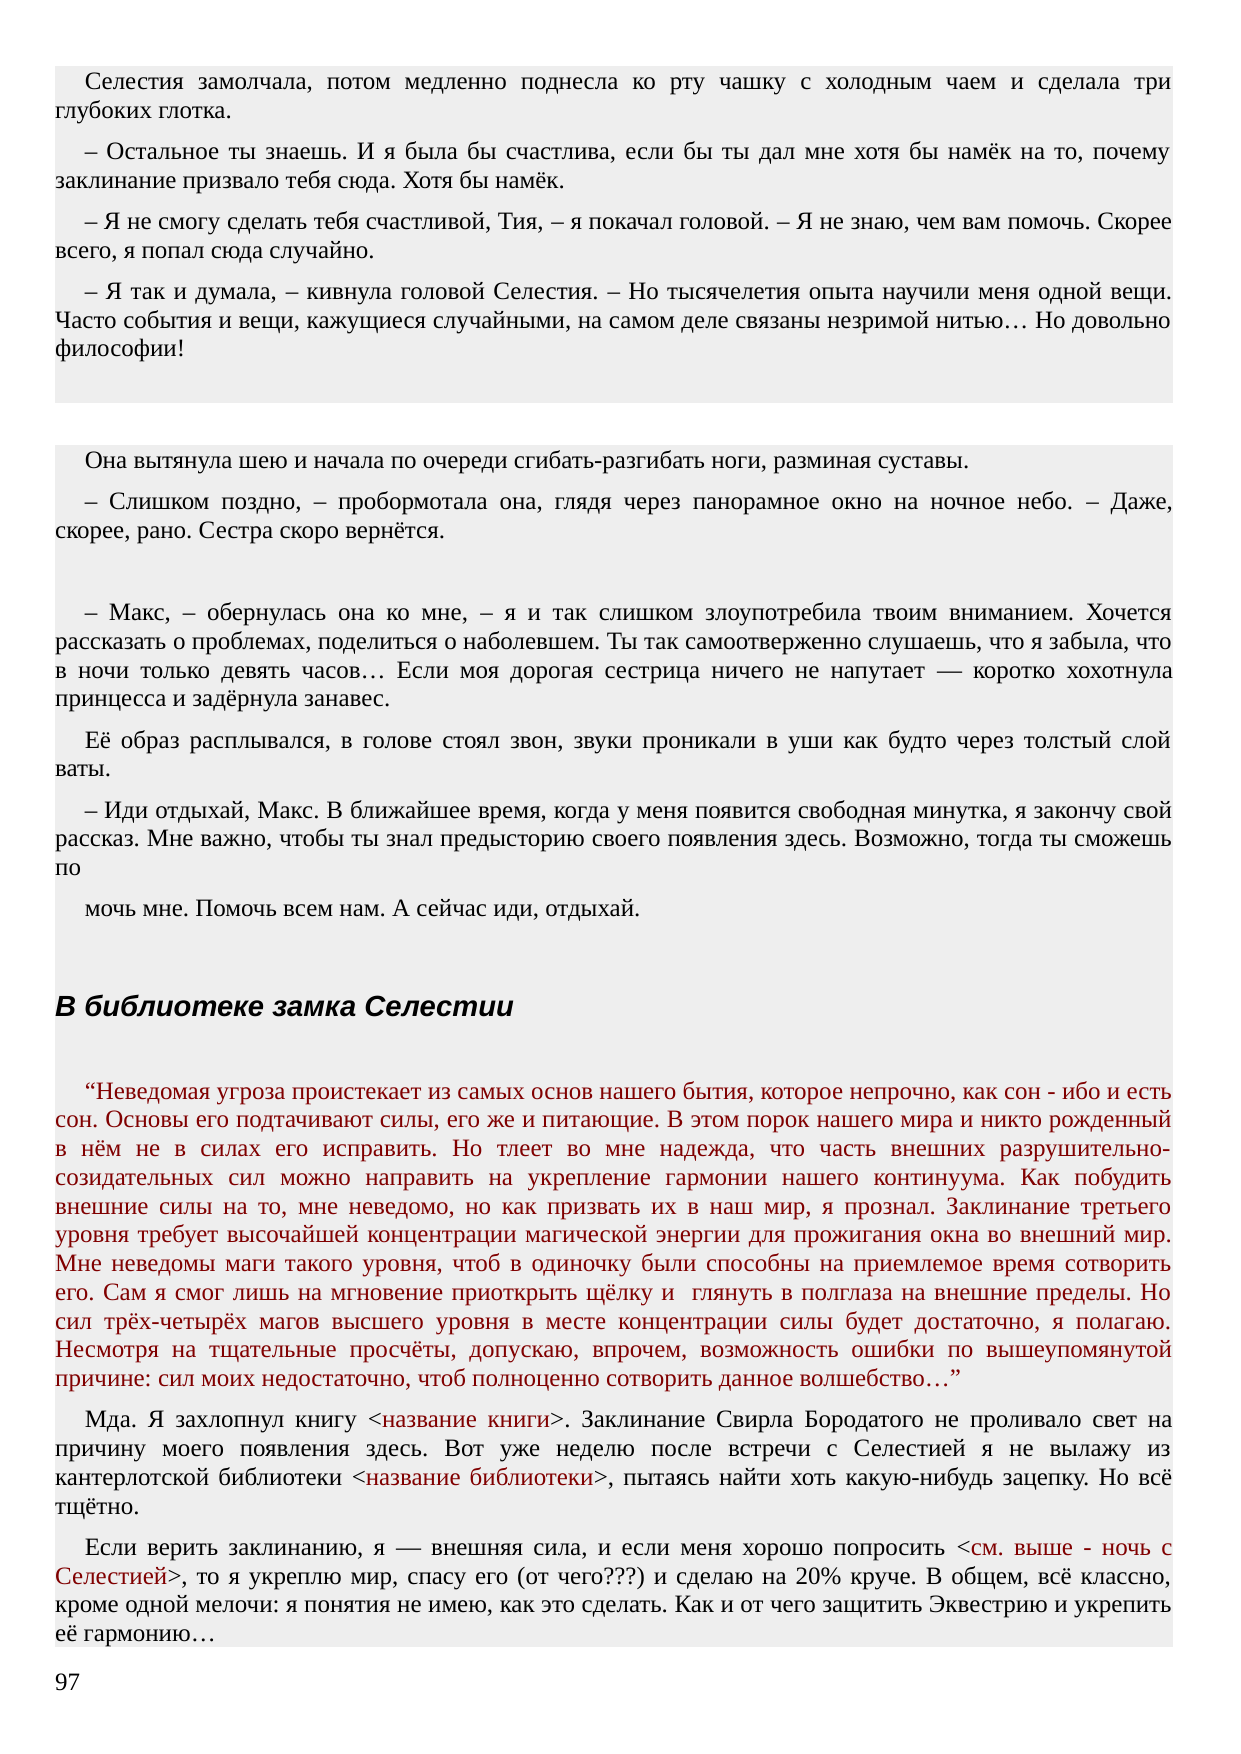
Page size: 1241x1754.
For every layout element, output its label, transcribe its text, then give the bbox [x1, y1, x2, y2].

text – Макс, – обернулась она ко мне, – я и так слишком злоупотребила твоим вниманием. Хочется рассказать о проблемах, поделиться о наболевшем. Ты так самоотверженно слушаешь, что я забыла, что в ночи только девять часов… Если моя дорогая сестрица ничего не напутает — коротко хохотнула принцесса и задёрнула занавес. [55, 597, 1173, 712]
text – Иди отдыхай, Макс. В ближайшее время, когда у меня появится свободная минутка, я закончу свой рассказ. Мне важно, чтобы ты знал предысторию своего появления здесь. Возможно, тогда ты сможешь по [55, 795, 1173, 881]
text – Я так и думала, – кивнула головой Селестия. – Но тысячелетия опыта научили меня одной вещи. Часто события и вещи, кажущиеся случайными, на самом деле связаны незримой нитью… Но довольно философии! [55, 276, 1173, 362]
text “Неведомая угроза проистекает из самых основ нашего бытия, которое непрочно, как сон - ибо и есть сон. Основы его подтачивают силы, его же и питающие. В этом порок нашего мира и никто рожденный в нём не в силах его исправить. Но тлеет во мне надежда, что часть внешних разрушительно-созидательных сил можно направить на укрепление гармонии нашего континуума. Как побудить внешние силы на то, мне неведомо, но как призвать их в наш мир, я прознал. Заклинание третьего уровня требует высочайшей концентрации магической энергии для прожигания окна во внешний мир. Мне неведомы маги такого уровня, чтоб в одиночку были способны на приемлемое время сотворить его. Сам я смог лишь на мгновение приоткрыть щёлку и глянуть в полглаза на внешние пределы. Но сил трёх-четырёх магов высшего уровня в месте концентрации силы будет достаточно, я полагаю. Несмотря на тщательные просчёты, допускаю, впрочем, возможность ошибки по вышеупомянутой причине: сил моих недостаточно, чтоб полноценно сотворить данное волшебство…” [55, 1076, 1173, 1392]
text Она вытянула шею и начала по очереди сгибать-разгибать ноги, разминая суставы. [55, 445, 1173, 473]
text Если верить заклинанию, я — внешняя сила, и если меня хорошо попросить <см. выше - ночь с Селестией>, то я укреплю мир, спасу его (от чего???) и сделаю на 20% круче. В общем, всё классно, кроме одной мелочи: я понятия не имею, как это сделать. Как и от чего защитить Эквестрию и укрепить её гармонию… [55, 1532, 1173, 1647]
text Мда. Я захлопнул книгу <название книги>. Заклинание Свирла Бородатого не проливало свет на причину моего появления здесь. Вот уже неделю после встречи с Селестией я не вылажу из кантерлотской библиотеки <название библиотеки>, пытаясь найти хоть какую-нибудь зацепку. Но всё тщётно. [55, 1404, 1173, 1519]
text мочь мне. Помочь всем нам. А сейчас иди, отдыхай. [55, 893, 1173, 922]
text – Остальное ты знаешь. И я была бы счастлива, если бы ты дал мне хотя бы намёк на то, почему заклинание призвало тебя сюда. Хотя бы намёк. [55, 136, 1173, 193]
text – Слишком поздно, – пробормотала она, глядя через панорамное окно на ночное небо. – Даже, скорее, рано. Сестра скоро вернётся. [55, 486, 1173, 543]
text Селестия замолчала, потом медленно поднесла ко рту чашку с холодным чаем и сделала три глубоких глотка. [55, 66, 1173, 123]
text – Я не смогу сделать тебя счастливой, Тия, – я покачал головой. – Я не знаю, чем вам помочь. Скорее всего, я попал сюда случайно. [55, 206, 1173, 263]
text Её образ расплывался, в голове стоял звон, звуки проникали в уши как будто через толстый слой ваты. [55, 725, 1173, 782]
subtitle В библиотеке замка Селестии [55, 988, 1173, 1022]
